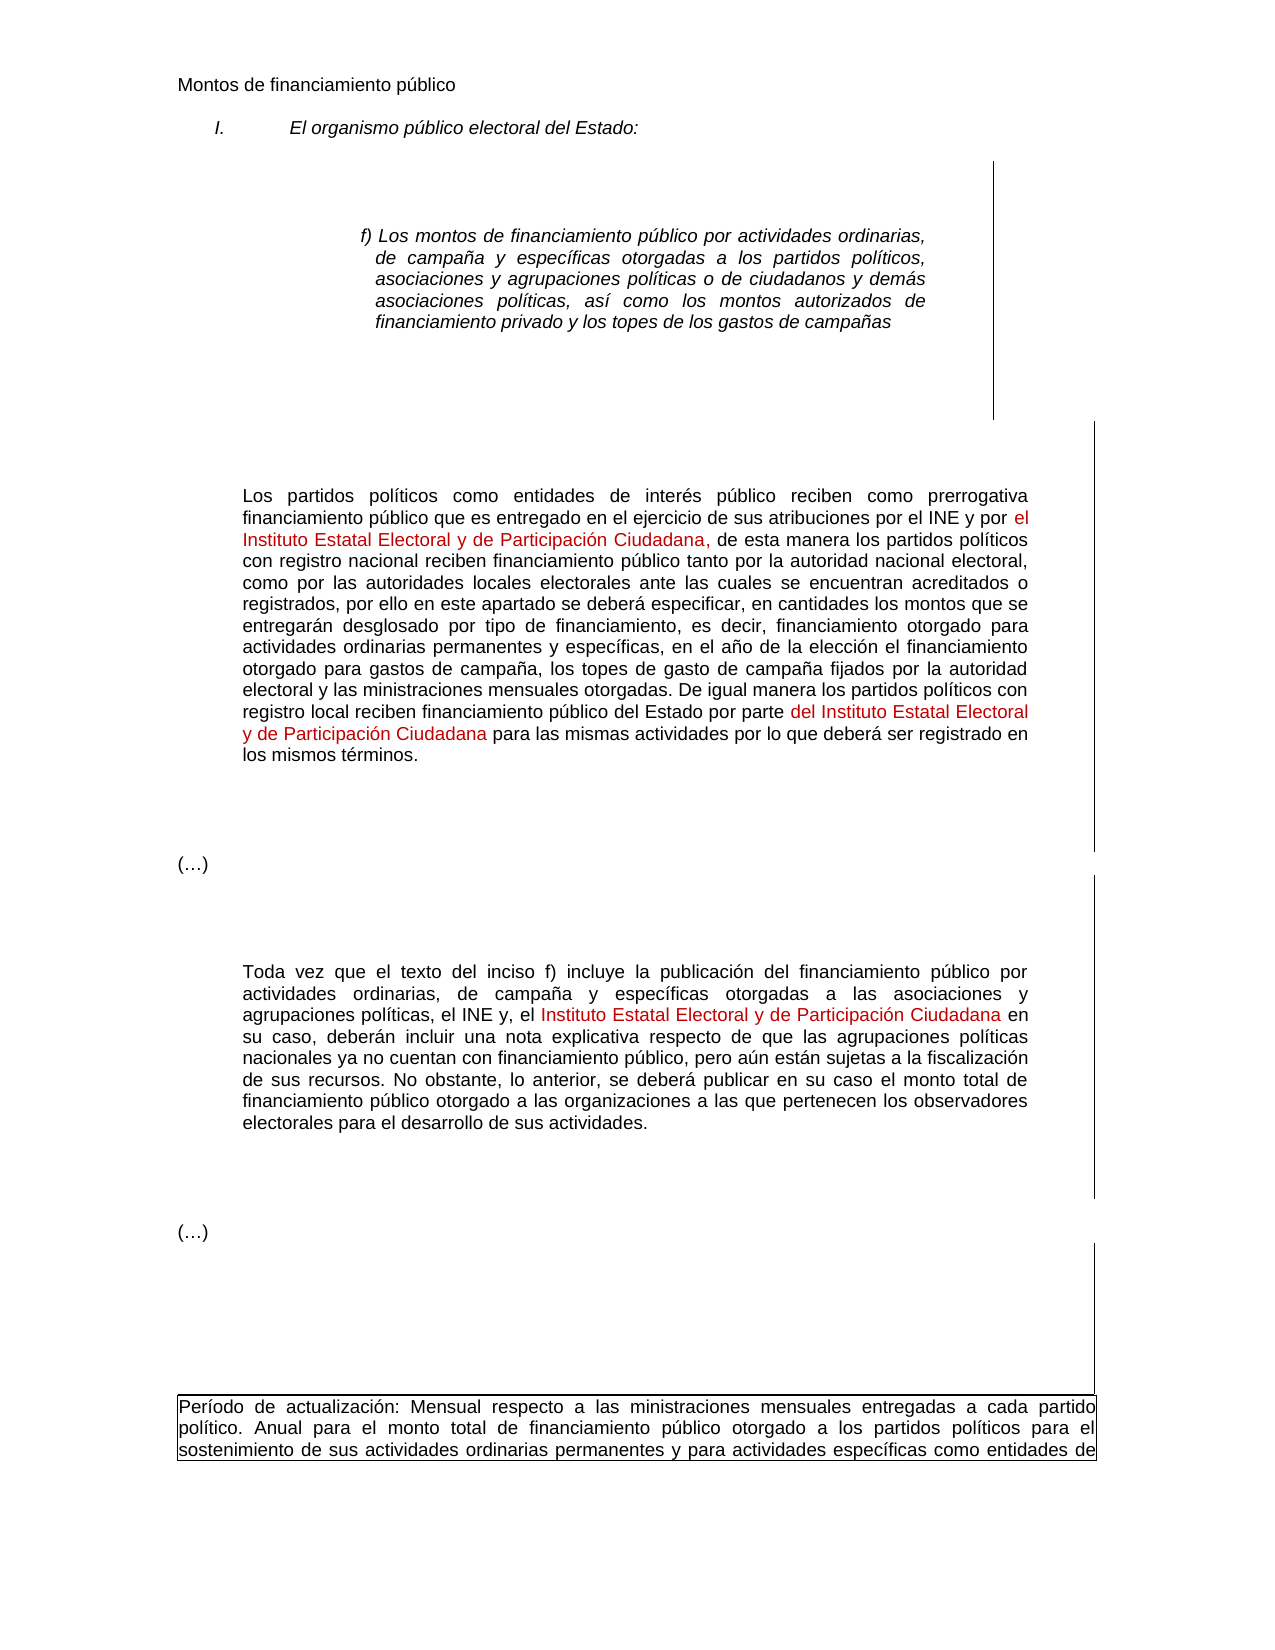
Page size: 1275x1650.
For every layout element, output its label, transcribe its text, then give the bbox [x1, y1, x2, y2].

text f) Los montos de financiamiento público por actividades ordinarias, de campaña y específicas otorgadas a los partidos políticos, asociaciones y agrupaciones políticas o de ciudadanos y demás asociaciones políticas, así como los montos autorizados de financiamiento privado y los topes de los gastos de campañas [296, 161, 992, 333]
text (…) [177, 853, 1097, 874]
text Montos de financiamiento público [177, 74, 1098, 95]
text Período de actualización: Mensual respecto a las ministraciones mensuales entregadas a cada partido político. Anual para el monto total de financiamiento público otorgado a los partidos políticos para el sostenimiento de sus actividades ordinarias permanentes y para actividades específicas como entidades de [178, 1396, 1096, 1460]
text Los partidos políticos como entidades de interés público reciben como prerrogativa financiamiento público que es entregado en el ejercicio de sus atribuciones por el INE y por el Instituto Estatal Electoral y de Participación Ciudadana, de esta manera los partidos políticos con registro nacional reciben financiamiento público tanto por la autoridad nacional electoral, como por las autoridades locales electorales ante las cuales se encuentran acreditados o registrados, por ello en este apartado se deberá especificar, en cantidades los montos que se entregarán desglosado por tipo de financiamiento, es decir, financiamiento otorgado para actividades ordinarias permanentes y específicas, en el año de la elección el financiamiento otorgado para gastos de campaña, los topes de gasto de campaña fijados por la autoridad electoral y las ministraciones mensuales otorgadas. De igual manera los partidos políticos con registro local reciben financiamiento público del Estado por parte del Instituto Estatal Electoral y de Participación Ciudadana para las mismas actividades por lo que deberá ser registrado en los mismos términos. [178, 421, 1093, 766]
text Toda vez que el texto del inciso f) incluye la publicación del financiamiento público por actividades ordinarias, de campaña y específicas otorgadas a las asociaciones y agrupaciones políticas, el INE y, el Instituto Estatal Electoral y de Participación Ciudadana en su caso, deberán incluir una nota explicativa respecto de que las agrupaciones políticas nacionales ya no cuentan con financiamiento público, pero aún están sujetas a la fiscalización de sus recursos. No obstante, lo anterior, se deberá publicar en su caso el monto total de financiamiento público otorgado a las organizaciones a las que pertenecen los observadores electorales para el desarrollo de sus actividades. [178, 896, 1093, 1198]
text (…) [177, 1221, 1097, 1242]
text I. El organismo público electoral del Estado: [214, 117, 1009, 138]
